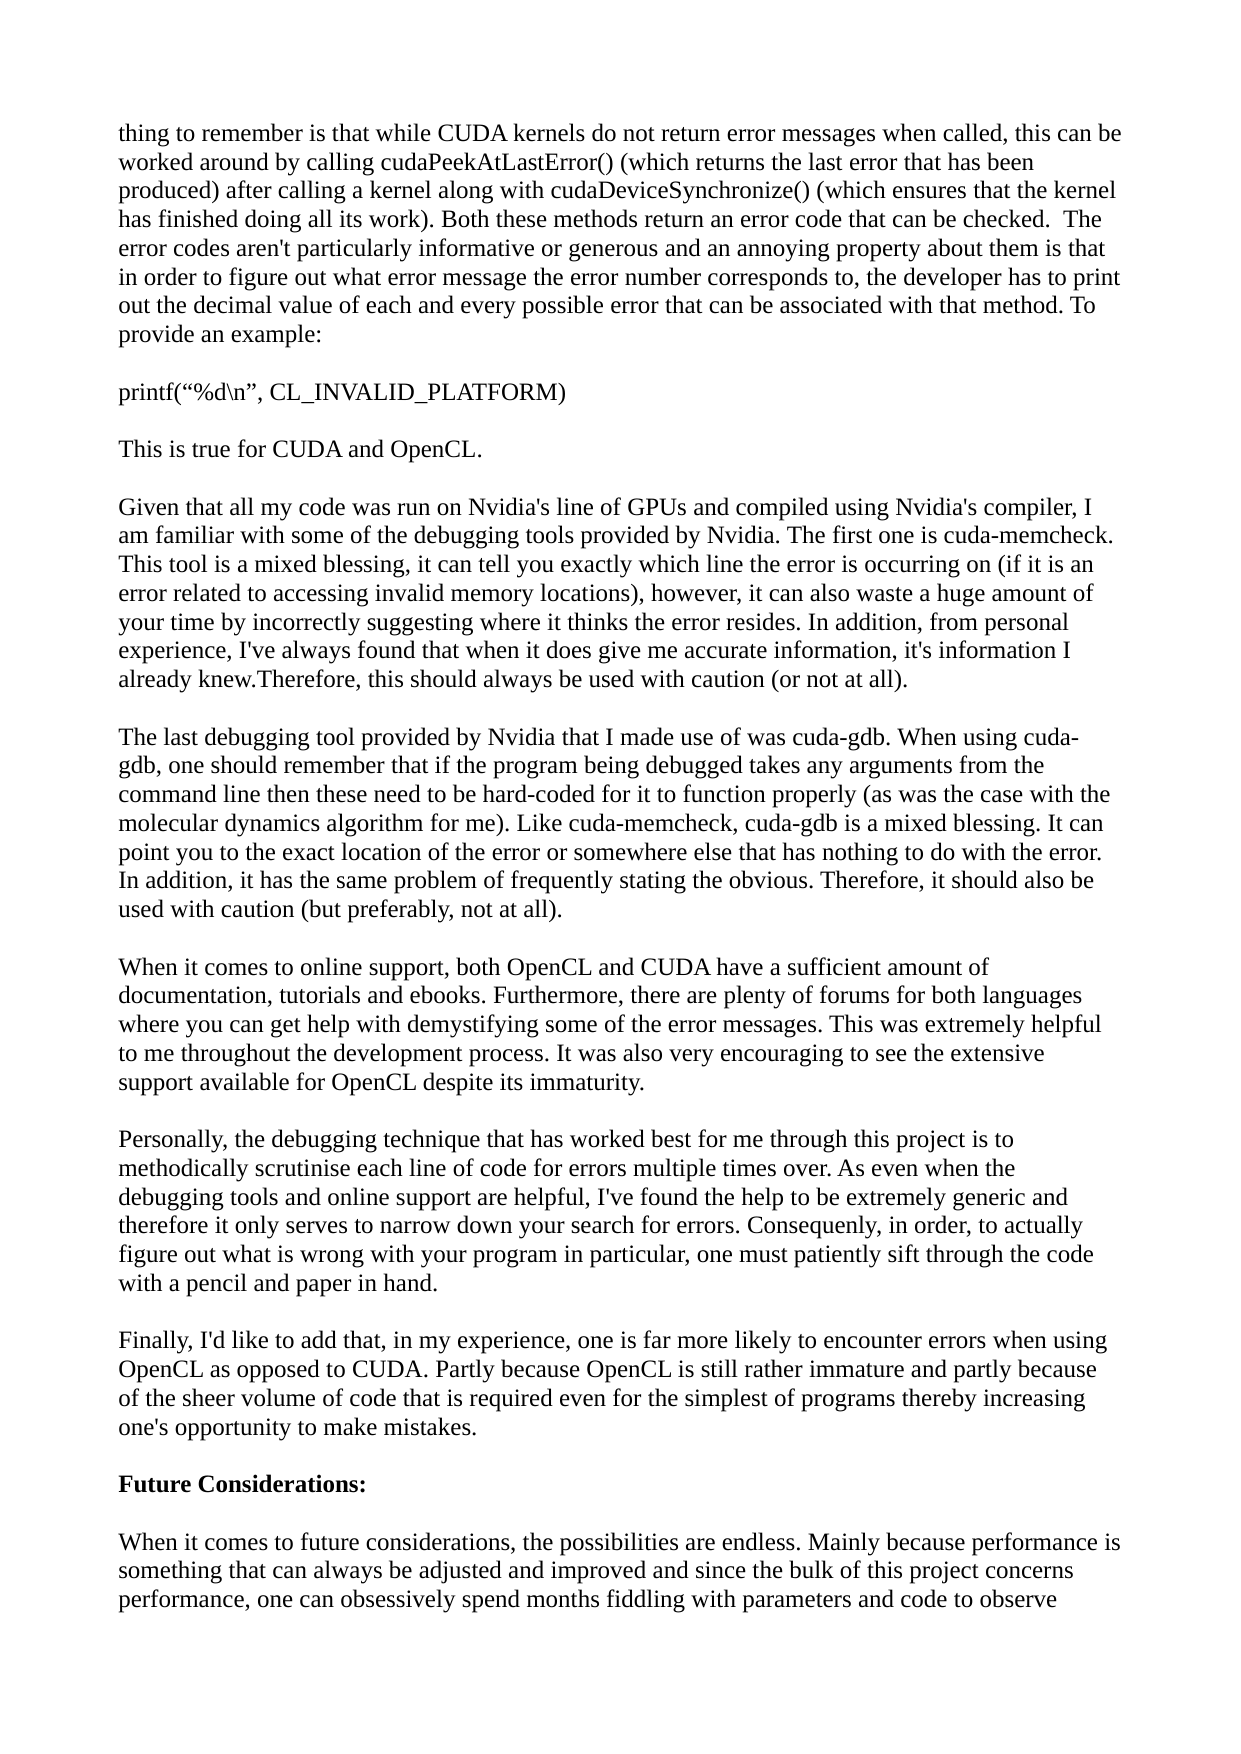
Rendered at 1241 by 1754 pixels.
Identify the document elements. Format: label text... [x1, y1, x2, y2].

text Given that all my code was run on Nvidia's line of GPUs and compiled using Nvidia's compiler, I am familiar with some of the debugging tools provided by Nvidia. The first one is cuda-memcheck. This tool is a mixed blessing, it can tell you exactly which line the error is occurring on (if it is an error related to accessing invalid memory locations), however, it can also waste a huge amount of your time by incorrectly suggesting where it thinks the error resides. In addition, from personal experience, I've always found that when it does give me accurate information, it's information I already knew.Therefore, this should always be used with caution (or not at all). [118, 492, 1122, 693]
text printf(“%d\n”, CL_INVALID_PLATFORM) [118, 377, 1122, 406]
text This is true for CUDA and OpenCL. [118, 434, 1122, 463]
text The last debugging tool provided by Nvidia that I made use of was cuda-gdb. When using cuda-gdb, one should remember that if the program being debugged takes any arguments from the command line then these need to be hard-coded for it to function properly (as was the case with the molecular dynamics algorithm for me). Like cuda-memcheck, cuda-gdb is a mixed blessing. It can point you to the exact location of the error or somewhere else that has nothing to do with the error. In addition, it has the same problem of frequently stating the obvious. Therefore, it should also be used with caution (but preferably, not at all). [118, 722, 1122, 923]
text Personally, the debugging technique that has worked best for me through this project is to methodically scrutinise each line of code for errors multiple times over. As even when the debugging tools and online support are helpful, I've found the help to be extremely generic and therefore it only serves to narrow down your search for errors. Consequenly, in order, to actually figure out what is wrong with your program in particular, one must patiently sift through the code with a pencil and paper in hand. [118, 1124, 1122, 1297]
text Future Considerations: [118, 1469, 1122, 1498]
text When it comes to online support, both OpenCL and CUDA have a sufficient amount of documentation, tutorials and ebooks. Furthermore, there are plenty of forums for both languages where you can get help with demystifying some of the error messages. This was extremely helpful to me throughout the development process. It was also very encouraging to see the extensive support available for OpenCL despite its immaturity. [118, 952, 1122, 1096]
text When it comes to future considerations, the possibilities are endless. Mainly because performance is something that can always be adjusted and improved and since the bulk of this project concerns performance, one can obsessively spend months fiddling with parameters and code to observe [118, 1527, 1122, 1613]
text Finally, I'd like to add that, in my experience, one is far more likely to encounter errors when using OpenCL as opposed to CUDA. Partly because OpenCL is still rather immature and partly because of the sheer volume of code that is required even for the simplest of programs thereby increasing one's opportunity to make mistakes. [118, 1326, 1122, 1441]
text thing to remember is that while CUDA kernels do not return error messages when called, this can be worked around by calling cudaPeekAtLastError() (which returns the last error that has been produced) after calling a kernel along with cudaDeviceSynchronize() (which ensures that the kernel has finished doing all its work). Both these methods return an error code that can be checked. The error codes aren't particularly informative or generous and an annoying property about them is that in order to figure out what error message the error number corresponds to, the developer has to print out the decimal value of each and every possible error that can be associated with that method. To provide an example: [118, 118, 1122, 348]
